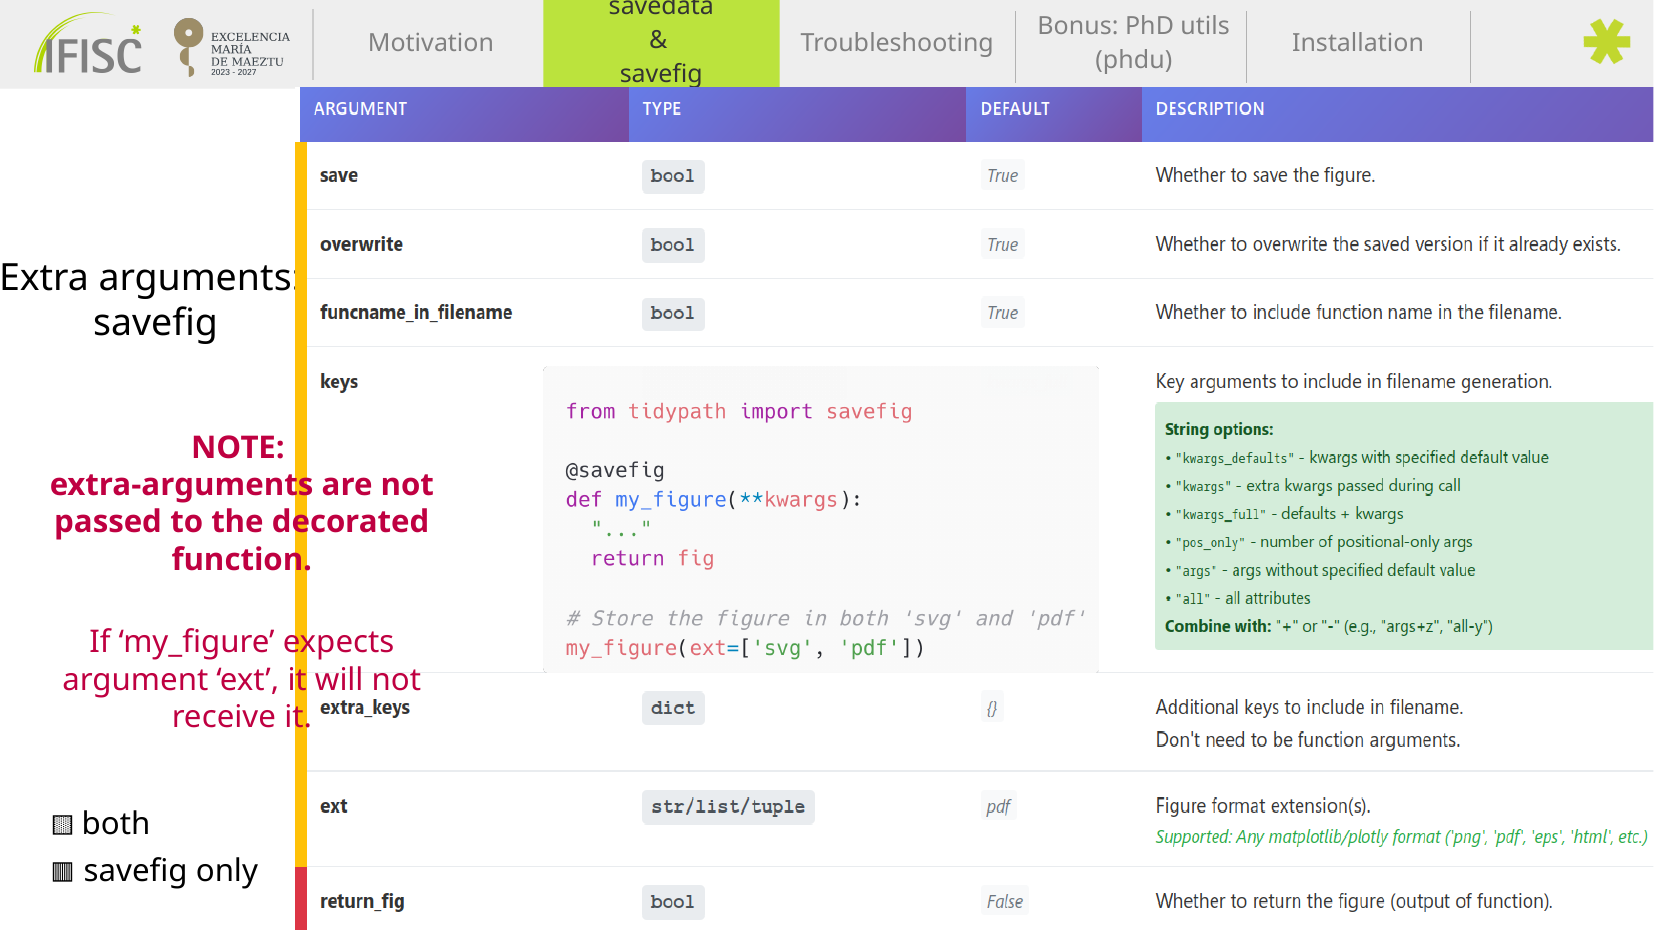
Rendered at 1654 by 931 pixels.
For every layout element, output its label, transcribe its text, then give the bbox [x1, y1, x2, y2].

text_box 🟨 both [35, 793, 284, 845]
text_box 🟥 savefig only [35, 845, 284, 892]
text_box savedata & savefig [544, 0, 780, 87]
picture [29, 9, 148, 76]
picture [174, 18, 290, 77]
text_box Installation [1246, 0, 1471, 83]
text_box Troubleshooting [785, 0, 1010, 83]
text_box Extra arguments: savefig [0, 245, 295, 351]
picture [1582, 17, 1631, 65]
text_box Motivation [319, 0, 544, 87]
text_box NOTE: extra-arguments are not passed to the decorated function. If ‘my_figure’ expects argument ‘ext’, it will not receive it. [0, 419, 485, 667]
picture [295, 87, 1654, 931]
text_box Bonus: PhD utils (phdu) [1021, 0, 1246, 83]
